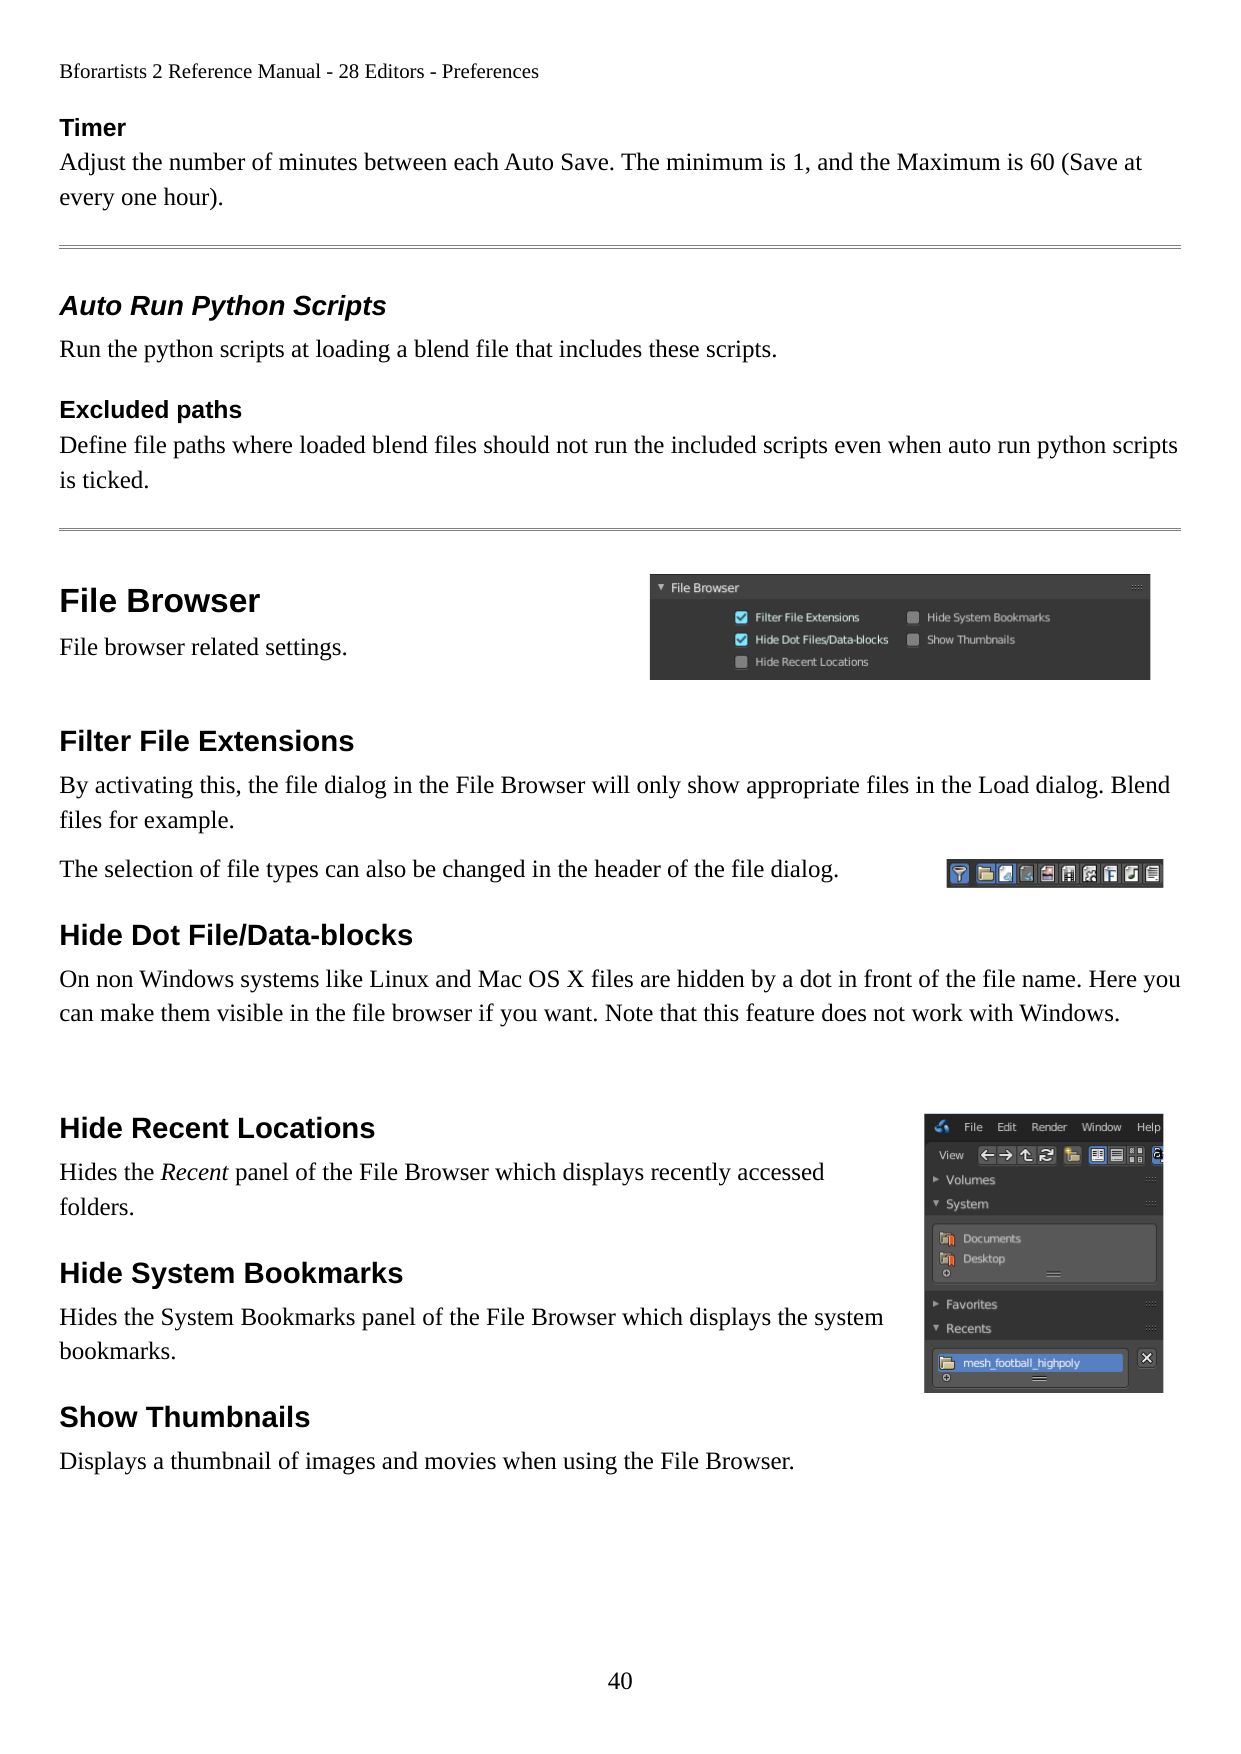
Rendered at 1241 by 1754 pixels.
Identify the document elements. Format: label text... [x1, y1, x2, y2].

picture [649, 574, 1151, 680]
text Define file paths where loaded blend files should not run the included scripts even when auto run python scripts is ticked. [59, 430, 1181, 493]
text File browser related settings. [59, 632, 649, 661]
subtitle Show Thumbnails [59, 1400, 1181, 1434]
text Displays a thumbnail of images and movies when using the File Browser. [59, 1446, 1181, 1475]
picture [924, 1113, 1164, 1393]
picture [946, 859, 1164, 888]
subtitle Auto Run Python Scripts [59, 289, 1181, 321]
text Hides the Recent panel of the File Browser which displays recently accessed folders. [59, 1157, 924, 1221]
subtitle Hide Recent Locations [59, 1111, 1181, 1145]
subtitle [1151, 581, 1181, 619]
text Adjust the number of minutes between each Auto Save. The minimum is 1, and the Maximum is 60 (Save at every one hour). [59, 147, 1181, 211]
text By activating this, the file dialog in the File Browser will only show appropriate files in the Load dialog. Blend files for example. [59, 771, 1181, 834]
text The selection of file types can also be changed in the header of the file dialog. [59, 854, 1181, 883]
subtitle Excluded paths [59, 396, 1181, 424]
subtitle Hide System Bookmarks [59, 1256, 924, 1289]
text Hides the System Bookmarks panel of the File Browser which displays the system bookmarks. [59, 1302, 924, 1365]
subtitle Hide Dot File/Data-blocks [59, 918, 1181, 952]
text [1151, 632, 1181, 661]
text Run the python scripts at loading a blend file that includes these scripts. [59, 334, 1181, 363]
subtitle Timer [59, 113, 1181, 141]
subtitle [1164, 1256, 1181, 1289]
subtitle Filter File Extensions [59, 724, 1181, 758]
subtitle File Browser [59, 581, 649, 619]
text On non Windows systems like Linux and Mac OS X files are hidden by a dot in front of the file name. Here you can make them visible in the file browser if you want. Note that this feature does not work with Windows. [59, 964, 1181, 1027]
